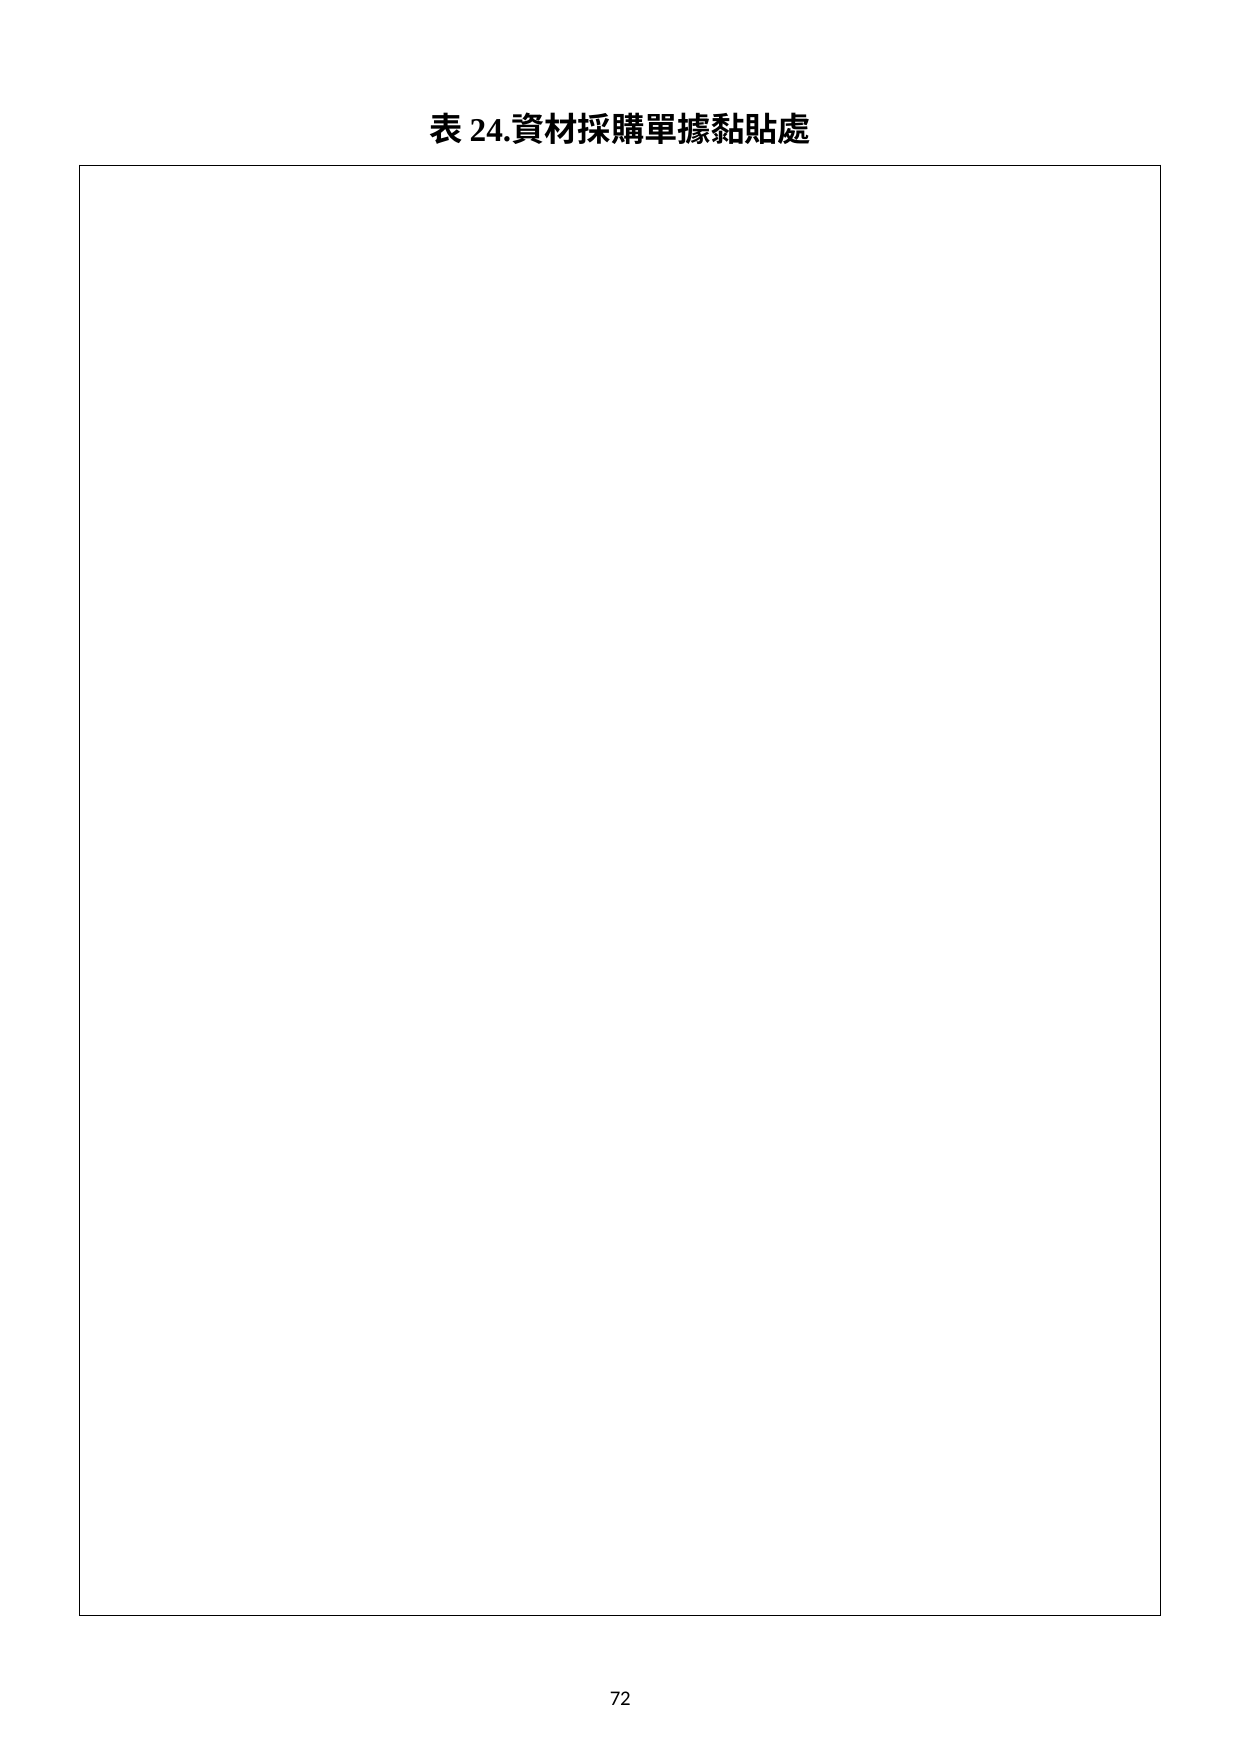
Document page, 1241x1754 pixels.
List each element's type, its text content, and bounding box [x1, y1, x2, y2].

table_header [80, 166, 1160, 1615]
subtitle 表24.資材採購單據黏貼處 [75, 89, 1165, 164]
